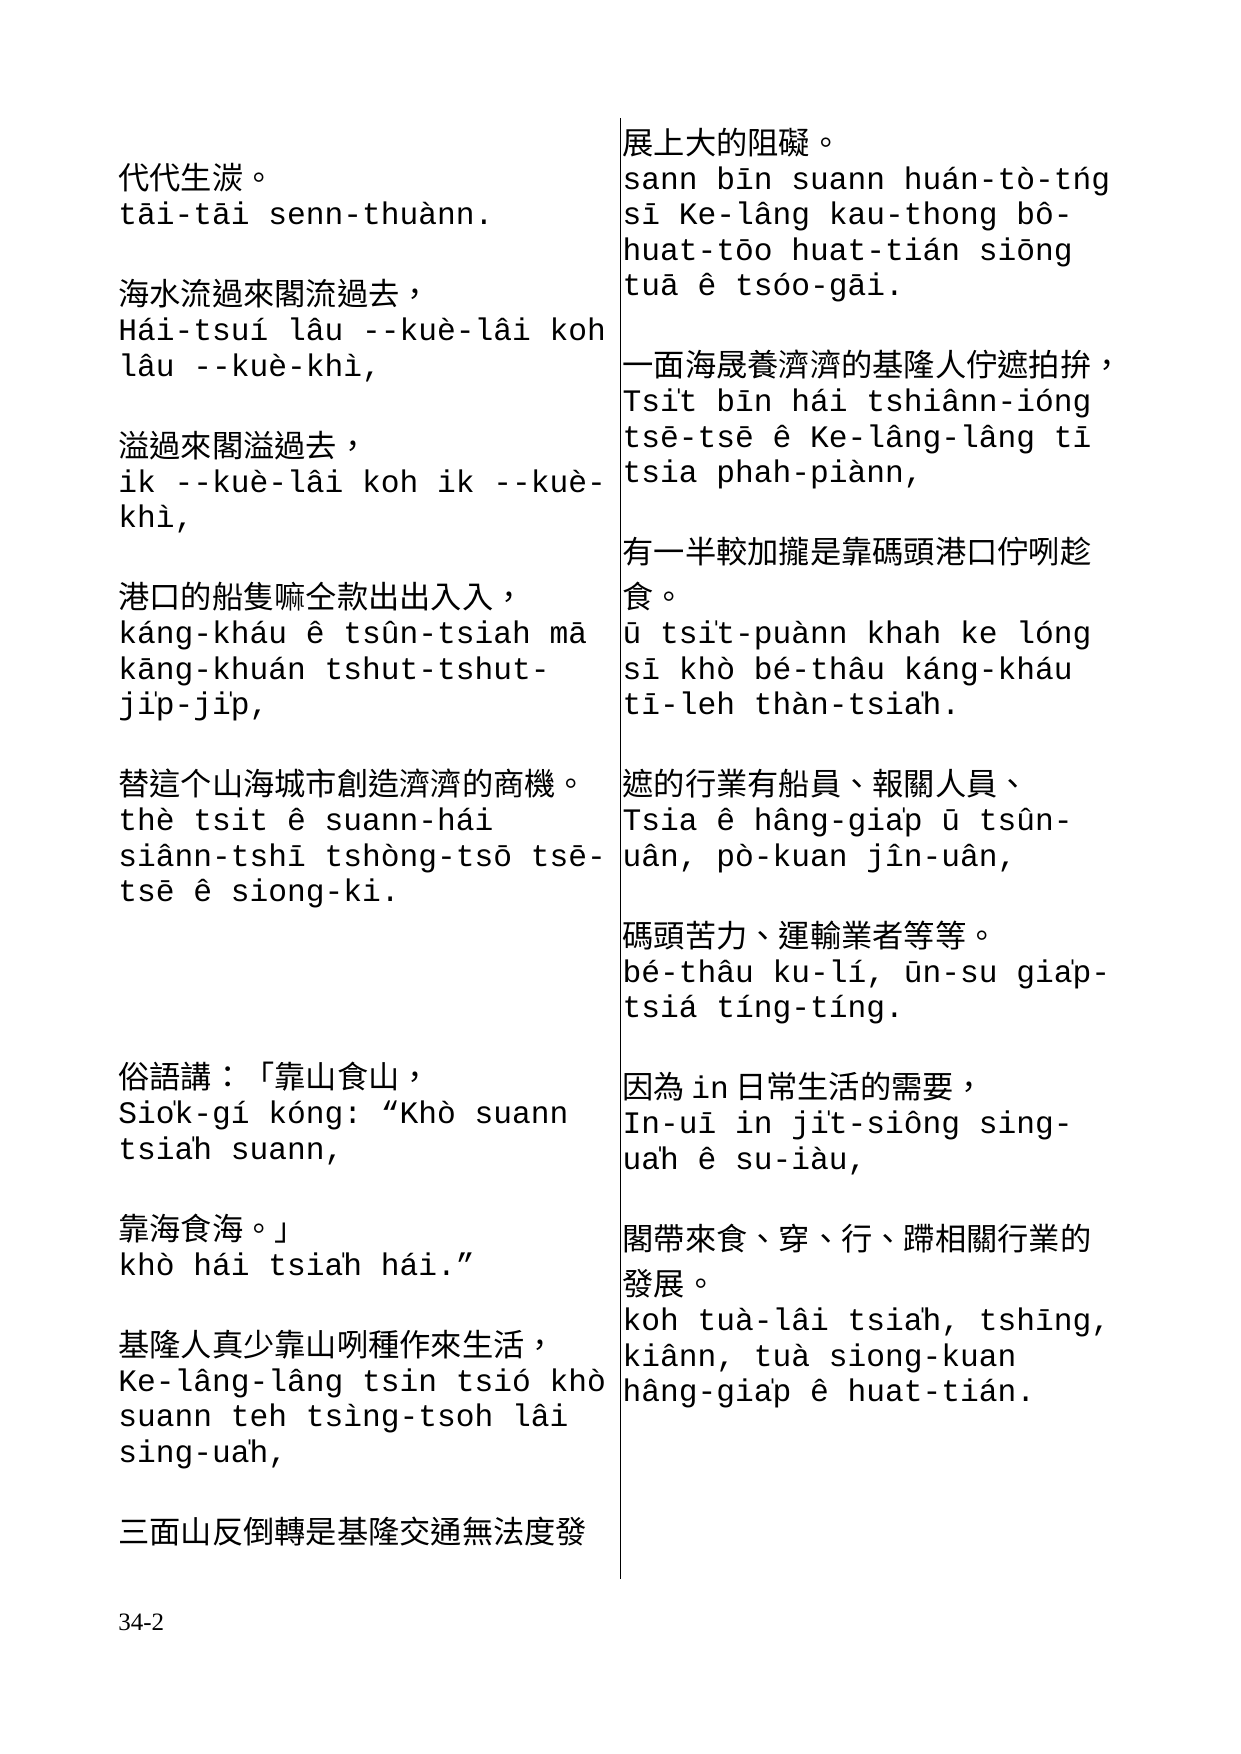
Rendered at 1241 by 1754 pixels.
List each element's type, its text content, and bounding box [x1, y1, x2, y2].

text 展上大的阻礙。 [622, 118, 1122, 163]
text khò hái tsia̍h hái.” [118, 1249, 618, 1284]
text Sio̍k-gí kóng: “Khò suann tsia̍h suann, [118, 1098, 618, 1168]
text bé-thâu ku-lí, ūn-su gia̍p-tsiá tíng-tíng. [622, 956, 1122, 1027]
text 三面山反倒轉是基隆交通無法度發 [118, 1507, 618, 1552]
text 閣帶來食、穿、行、蹛相關行業的發展。 [622, 1214, 1122, 1304]
text In-uī in ji̍t-siông sing-ua̍h ê su-iàu, [622, 1108, 1122, 1179]
text Tsi̍t bīn hái tshiânn-ióng tsē-tsē ê Ke-lâng-lâng tī tsia phah-piànn, [622, 386, 1122, 492]
text 因為in日常生活的需要， [622, 1062, 1122, 1108]
text 溢過來閣溢過去， [118, 421, 618, 466]
text 一面海晟養濟濟的基隆人佇遮拍拚， [622, 340, 1122, 386]
text 基隆人真少靠山咧種作來生活， [118, 1320, 618, 1365]
text 遮的行業有船員、報關人員、 [622, 759, 1122, 804]
text 靠海食海。」 [118, 1204, 618, 1249]
text Tsia ê hâng-gia̍p ū tsûn-uân, pò-kuan jîn-uân, [622, 804, 1122, 875]
text 港口的船隻嘛仝款出出入入， [118, 572, 618, 618]
text 替這个山海城市創造濟濟的商機。 [118, 759, 618, 804]
text 碼頭苦力、運輸業者等等。 [622, 911, 1122, 956]
text tāi-tāi senn-thuànn. [118, 199, 618, 234]
text koh tuà-lâi tsia̍h, tshīng, kiânn, tuà siong-kuan hâng-gia̍p ê huat-tián. [622, 1304, 1122, 1411]
text Ke-lâng-lâng tsin tsió khò suann teh tsìng-tsoh lâi sing-ua̍h, [118, 1365, 618, 1471]
text 海水流過來閣流過去， [118, 269, 618, 315]
text 俗語講：「靠山食山， [118, 1052, 618, 1098]
text sann bīn suann huán-tò-tńg sī Ke-lâng kau-thong bô-huat-tōo huat-tián siōng tuā ê tsóo-gāi. [622, 163, 1122, 305]
text káng-kháu ê tsûn-tsiah mā kāng-khuán tshut-tshut-ji̍p-ji̍p, [118, 618, 618, 724]
text ik --kuè-lâi koh ik --kuè-khì, [118, 466, 618, 537]
text ū tsi̍t-puànn khah ke lóng sī khò bé-thâu káng-kháu tī-leh thàn-tsia̍h. [622, 618, 1122, 724]
text Hái-tsuí lâu --kuè-lâi koh lâu --kuè-khì, [118, 315, 618, 386]
text thè tsit ê suann-hái siânn-tshī tshòng-tsō tsē-tsē ê siong-ki. [118, 804, 618, 911]
text 有一半較加攏是靠碼頭港口佇咧趁食。 [622, 527, 1122, 618]
text 代代生湠。 [118, 153, 618, 199]
